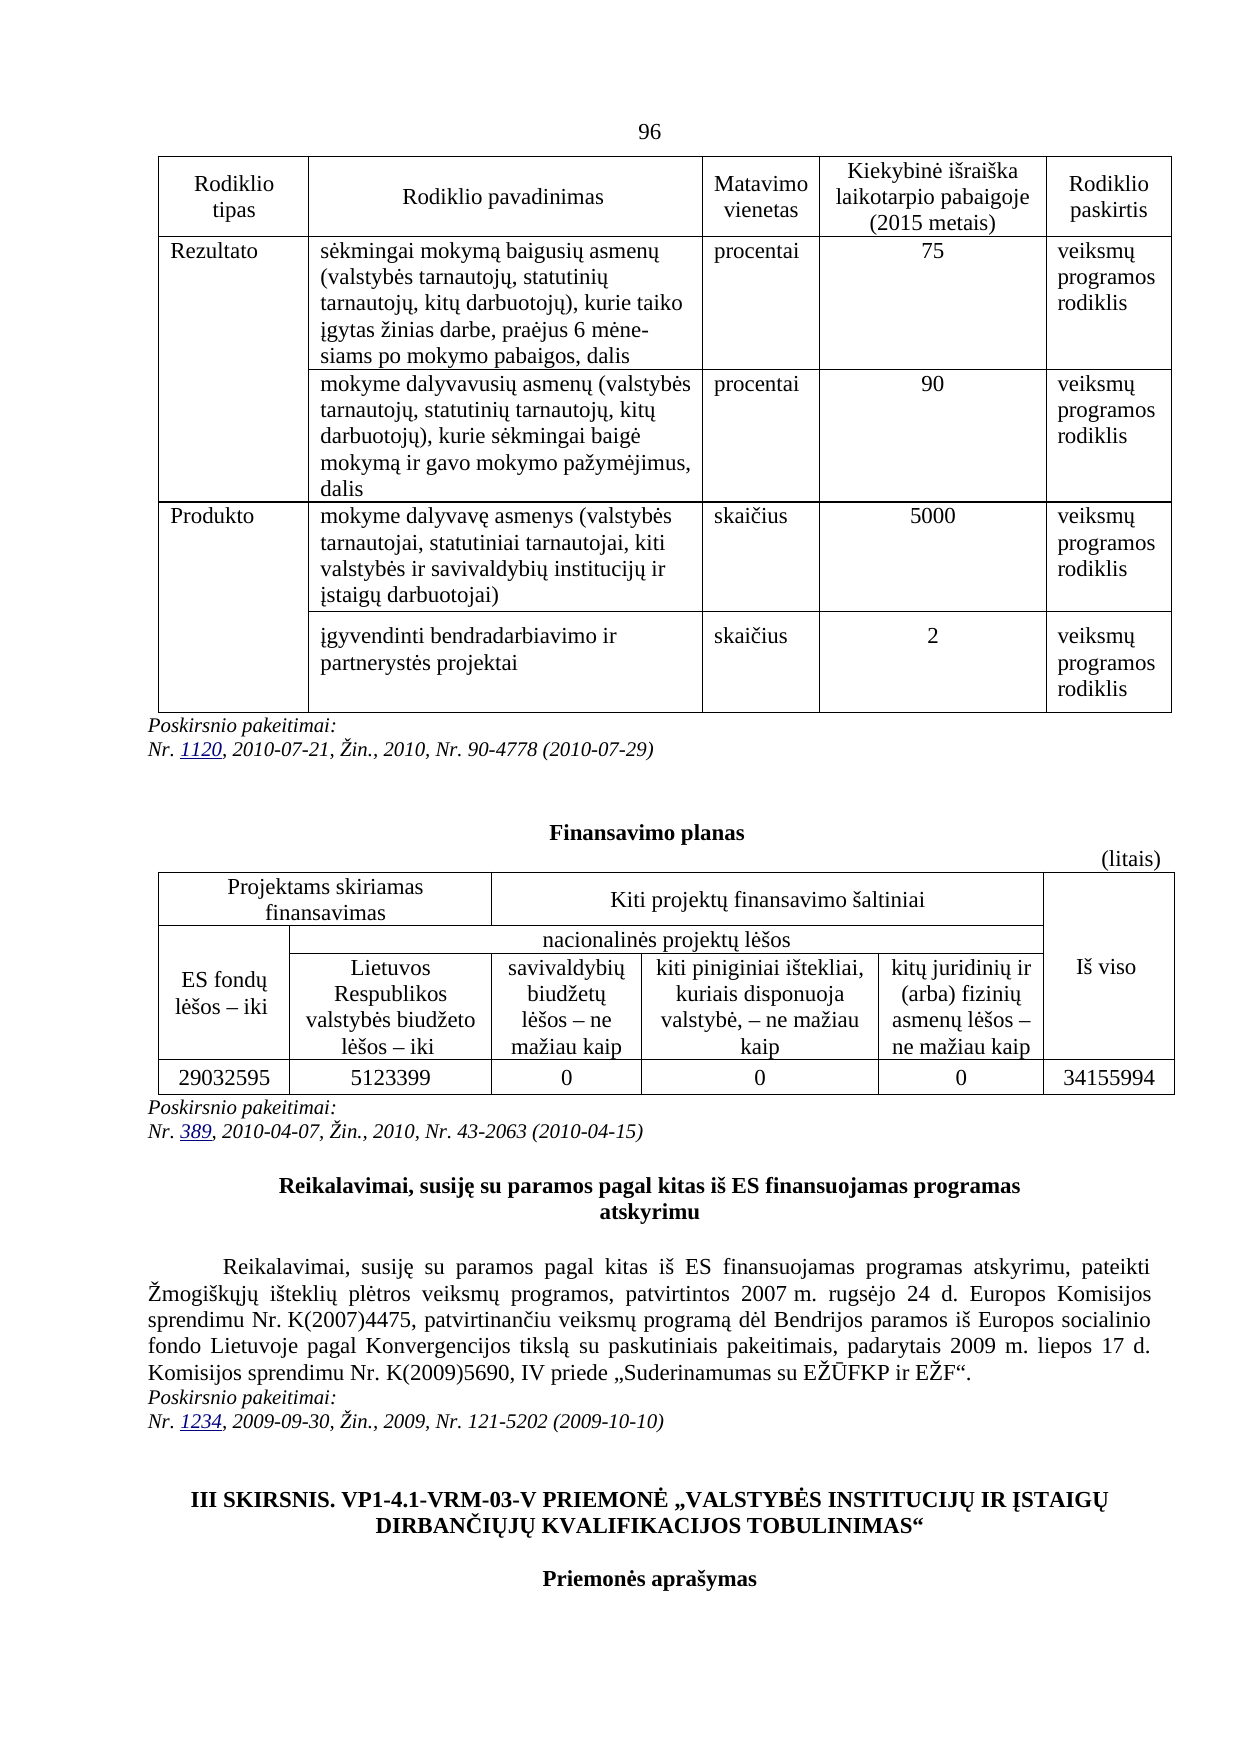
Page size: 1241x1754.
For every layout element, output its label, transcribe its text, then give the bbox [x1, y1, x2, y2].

table_header Projektams skiriamas finansavimas [159, 873, 491, 925]
table_cell veiksmų programos rodiklis [1047, 612, 1171, 712]
table_cell mokyme dalyvavusių asmenų (valstybės tarnautojų, statutinių tarnautojų, kitų darbuotojų), kurie sėkmingai baigė mokymą ir gavo mokymo pažymėjimus, dalis [309, 370, 702, 501]
table_cell 90 [820, 370, 1046, 501]
table_header Matavimo vienetas [703, 157, 819, 236]
text Poskirsnio pakeitimai: [148, 713, 1152, 737]
table_cell 0 [879, 1060, 1043, 1094]
text Nr. 1234, 2009-09-30, Žin., 2009, Nr. 121-5202 (2009-10-10) [148, 1409, 1152, 1433]
table_cell 2 [820, 612, 1046, 712]
table_cell savivaldybių biudžetų lėšos – ne mažiau kaip [492, 954, 641, 1059]
table_cell Produkto [159, 503, 308, 712]
table_cell 0 [492, 1060, 641, 1094]
table_cell Lietuvos Respublikos valstybės biudžeto lėšos – iki [290, 954, 491, 1059]
subtitle III SKIRSNIS. VP1-4.1-VRM-03-V PRIEMONĖ „VALSTYBĖS INSTITUCIJŲ IR ĮSTAIGŲ DIRBANČIŲJŲ KVALIFIKACIJOS TOBULINIMAS“ [148, 1486, 1152, 1539]
table_cell Rezultato [159, 237, 308, 501]
table_header Kiekybinė išraiška laikotarpio pabaigoje (2015 metais) [820, 157, 1046, 236]
table_header Rodiklio pavadinimas [309, 157, 702, 236]
table_cell sėkmingai mokymą baigusių asmenų (valstybės tarnautojų, statutinių tarnautojų, kitų darbuotojų), kurie taiko įgytas žinias darbe, praėjus 6 mėne­siams po mokymo pabaigos, dalis [309, 237, 702, 368]
table_cell veiksmų programos rodiklis [1047, 503, 1171, 611]
text Reikalavimai, susiję su paramos pagal kitas iš ES finansuojamas programas atskyrimu [148, 1172, 1152, 1224]
table_header Kiti projektų finansavimo šaltiniai [492, 873, 1043, 925]
table_cell 75 [820, 237, 1046, 368]
table_header Rodiklio tipas [159, 157, 308, 236]
table_cell veiksmų programos rodiklis [1047, 370, 1171, 501]
table_cell 5123399 [290, 1060, 491, 1094]
table_cell veiksmų programos rodiklis [1047, 237, 1171, 368]
text Priemonės aprašymas [148, 1565, 1152, 1591]
table_cell mokyme dalyvavę asmenys (valstybės tarnautojai, statutiniai tarnautojai, kiti valstybės ir savivaldybių institucijų ir įstaigų darbuotojai) [309, 503, 702, 611]
table_cell kiti piniginiai ištekliai, kuriais disponuoja valstybė, – ne mažiau kaip [642, 954, 878, 1059]
table_cell kitų juridinių ir (arba) fizinių asmenų lėšos – ne mažiau kaip [879, 954, 1043, 1059]
text Poskirsnio pakeitimai: [148, 1095, 1152, 1119]
table_cell 5000 [820, 503, 1046, 611]
table_header Rodiklio paskirtis [1047, 157, 1171, 236]
text (litais) [148, 845, 1161, 872]
table_cell 34155994 [1044, 1060, 1174, 1094]
table_cell skaičius [703, 612, 819, 712]
text Poskirsnio pakeitimai: [148, 1385, 1152, 1409]
table_cell 0 [642, 1060, 878, 1094]
table_cell procentai [703, 237, 819, 368]
text Nr. 1120, 2010-07-21, Žin., 2010, Nr. 90-4778 (2010-07-29) [148, 737, 1152, 761]
table_header Iš viso [1044, 873, 1174, 1059]
text Reikalavimai, susiję su paramos pagal kitas iš ES finansuojamas programas atskyrimu, pateikti Žmogiškųjų išteklių plėtros veiksmų programos, patvirtintos 2007 m. rugsėjo 24 d. Europos Komisijos sprendimu Nr. K(2007)4475, patvirtinančiu veiksmų programą dėl Bendrijos paramos iš Europos socialinio fondo Lietuvoje pagal Konvergencijos tikslą su paskutiniais pakeitimais, padarytais 2009 m. liepos 17 d. Komisijos sprendimu Nr. K(2009)5690, IV priede „Suderinamumas su EŽŪFKP ir EŽF“. [148, 1253, 1152, 1385]
table_cell įgyvendinti bendradarbiavimo ir partnerystės projektai [309, 612, 702, 712]
table_cell procentai [703, 370, 819, 501]
table_cell ES fondų lėšos – iki [159, 926, 289, 1059]
text Nr. 389, 2010-04-07, Žin., 2010, Nr. 43-2063 (2010-04-15) [148, 1119, 1152, 1143]
table_cell 29032595 [159, 1060, 289, 1094]
text Finansavimo planas [148, 819, 1152, 845]
table_cell nacionalinės projektų lėšos [290, 926, 1043, 953]
table_cell skaičius [703, 503, 819, 611]
